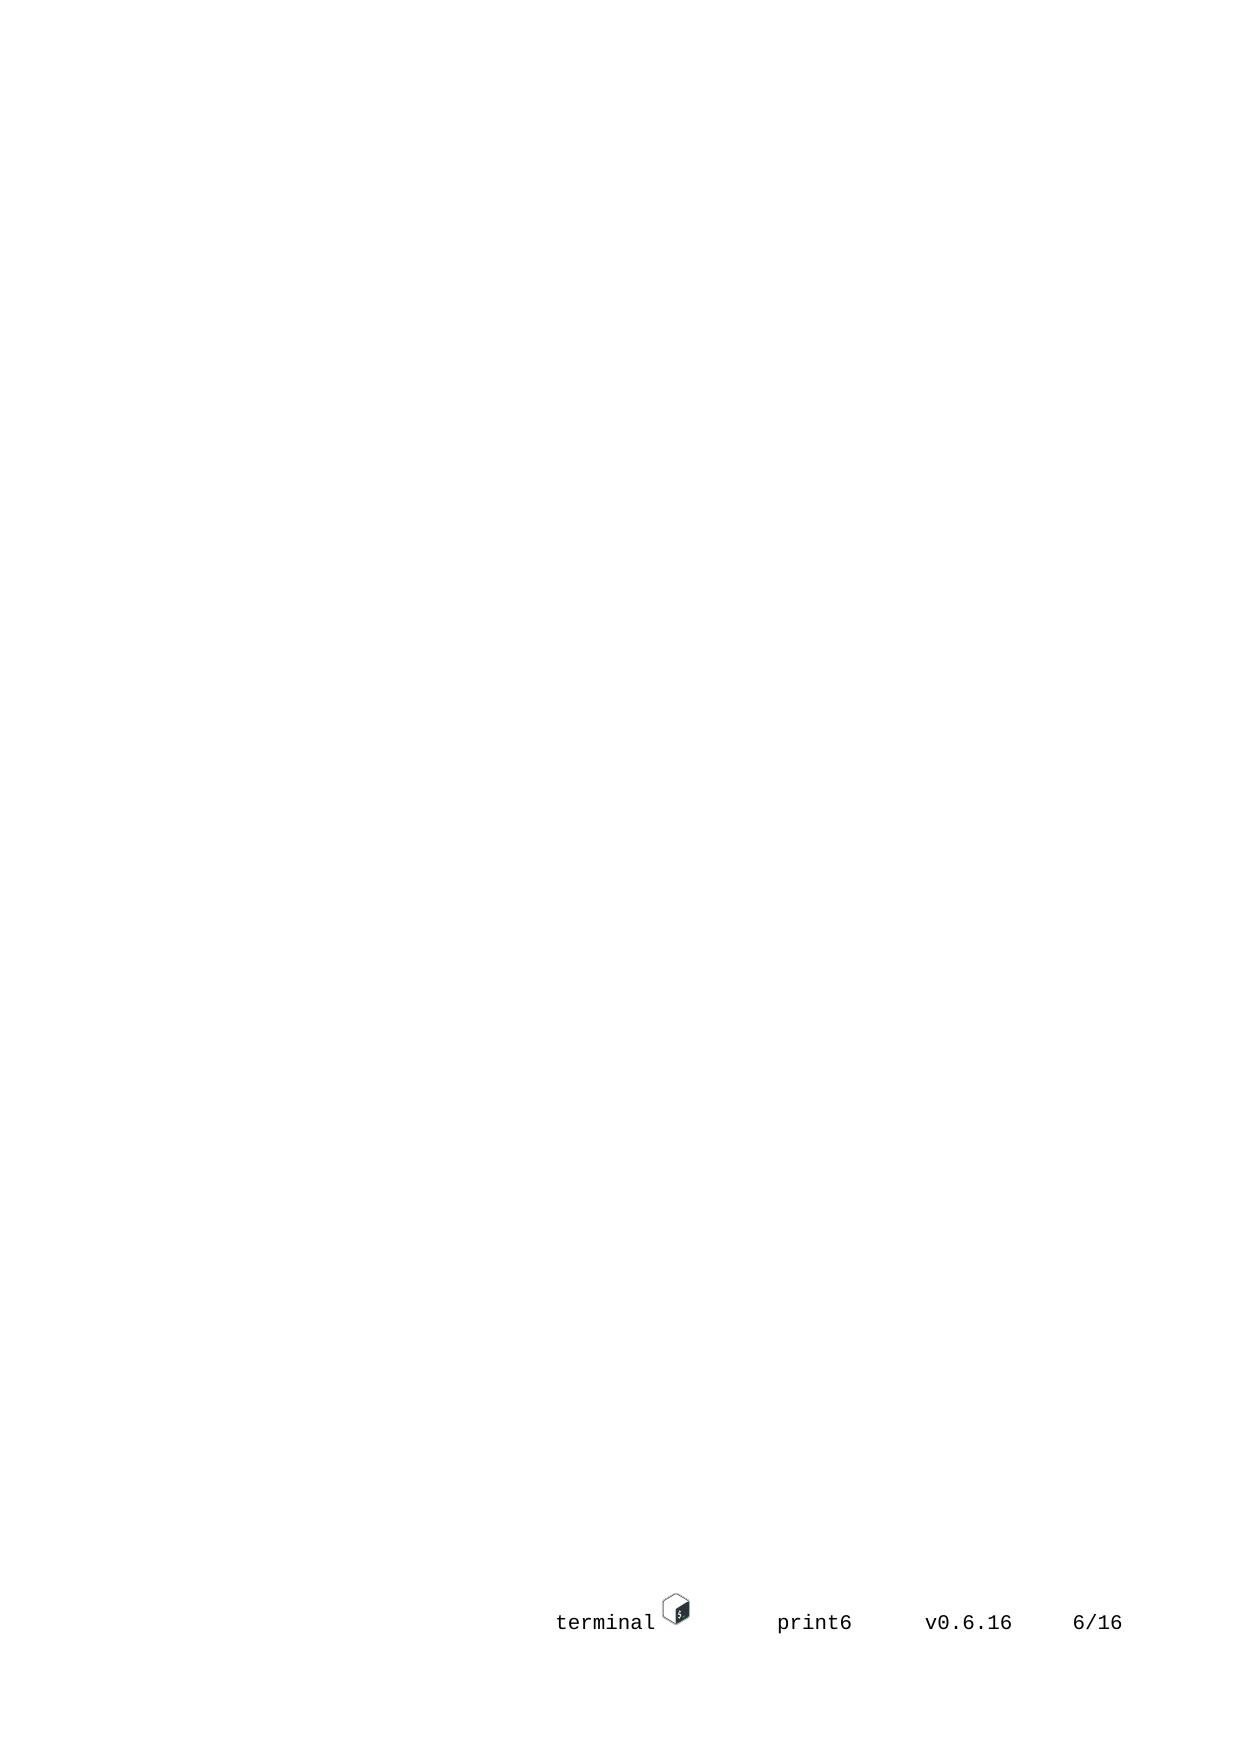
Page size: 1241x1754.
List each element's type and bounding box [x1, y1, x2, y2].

picture [655, 1588, 697, 1630]
